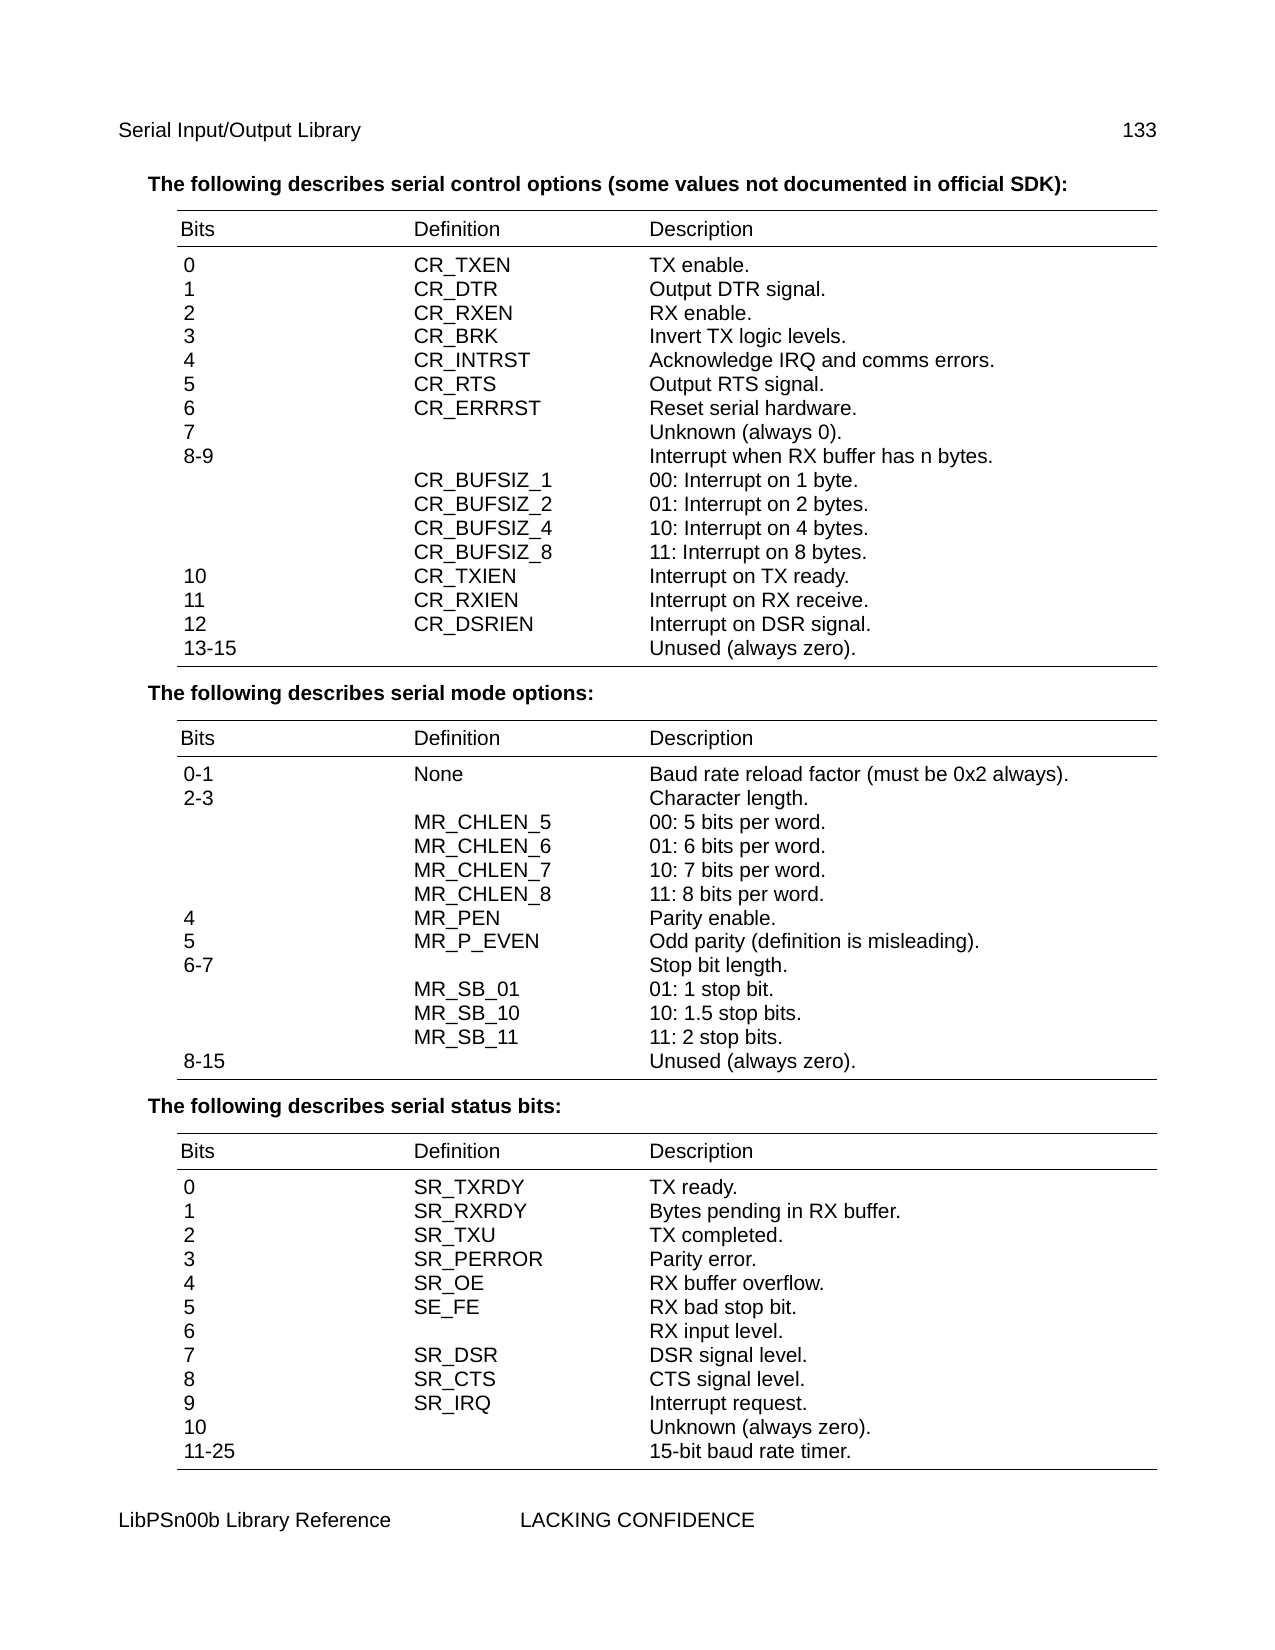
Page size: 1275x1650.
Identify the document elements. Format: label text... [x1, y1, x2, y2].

text Bits Definition Description [177, 721, 1157, 749]
text 8 SR_CTS CTS signal level. [177, 1361, 1157, 1384]
text MR_CHLEN_7 10: 7 bits per word. [177, 851, 1157, 875]
text MR_CHLEN_5 00: 5 bits per word. [177, 803, 1157, 827]
text 11-25 15-bit baud rate timer. [177, 1432, 1157, 1469]
text 6 RX input level. [177, 1313, 1157, 1337]
text MR_SB_10 10: 1.5 stop bits. [177, 995, 1157, 1019]
text 1 CR_DTR Output DTR signal. [177, 270, 1157, 294]
text 3 SR_PERROR Parity error. [177, 1241, 1157, 1265]
text The following describes serial control options (some values not documented in official SDK): [148, 172, 1157, 196]
text 11 CR_RXIEN Interrupt on RX receive. [177, 582, 1157, 606]
text 4 SR_OE RX buffer overflow. [177, 1265, 1157, 1289]
text 7 Unknown (always 0). [177, 414, 1157, 438]
text 0 SR_TXRDY TX ready. [177, 1170, 1157, 1193]
text 1 SR_RXRDY Bytes pending in RX buffer. [177, 1193, 1157, 1217]
text 12 CR_DSRIEN Interrupt on DSR signal. [177, 606, 1157, 630]
text 10 CR_TXIEN Interrupt on TX ready. [177, 558, 1157, 582]
text The following describes serial mode options: [148, 681, 1157, 705]
text 0 CR_TXEN TX enable. [177, 247, 1157, 270]
text CR_BUFSIZ_2 01: Interrupt on 2 bytes. [177, 486, 1157, 510]
text 0-1 None Baud rate reload factor (must be 0x2 always). [177, 757, 1157, 779]
text 3 CR_BRK Invert TX logic levels. [177, 318, 1157, 342]
text 6-7 Stop bit length. [177, 947, 1157, 971]
text Bits Definition Description [177, 1134, 1157, 1163]
text 4 CR_INTRST Acknowledge IRQ and comms errors. [177, 342, 1157, 366]
text 5 CR_RTS Output RTS signal. [177, 366, 1157, 390]
text 2 CR_RXEN RX enable. [177, 294, 1157, 318]
text 6 CR_ERRRST Reset serial hardware. [177, 390, 1157, 414]
text 8-15 Unused (always zero). [177, 1043, 1157, 1079]
text Bits Definition Description [177, 211, 1157, 240]
text CR_BUFSIZ_4 10: Interrupt on 4 bytes. [177, 510, 1157, 534]
text 4 MR_PEN Parity enable. [177, 899, 1157, 923]
text MR_SB_11 11: 2 stop bits. [177, 1019, 1157, 1043]
text 2-3 Character length. [177, 779, 1157, 803]
text 5 SE_FE RX bad stop bit. [177, 1289, 1157, 1313]
text MR_CHLEN_8 11: 8 bits per word. [177, 875, 1157, 899]
text CR_BUFSIZ_1 00: Interrupt on 1 byte. [177, 462, 1157, 486]
text 9 SR_IRQ Interrupt request. [177, 1384, 1157, 1408]
text 2 SR_TXU TX completed. [177, 1217, 1157, 1241]
text 10 Unknown (always zero). [177, 1408, 1157, 1432]
text MR_CHLEN_6 01: 6 bits per word. [177, 827, 1157, 851]
text The following describes serial status bits: [148, 1094, 1157, 1118]
text 7 SR_DSR DSR signal level. [177, 1337, 1157, 1361]
text 5 MR_P_EVEN Odd parity (definition is misleading). [177, 923, 1157, 947]
text CR_BUFSIZ_8 11: Interrupt on 8 bytes. [177, 534, 1157, 558]
text 8-9 Interrupt when RX buffer has n bytes. [177, 438, 1157, 462]
text 13-15 Unused (always zero). [177, 630, 1157, 666]
text MR_SB_01 01: 1 stop bit. [177, 971, 1157, 995]
